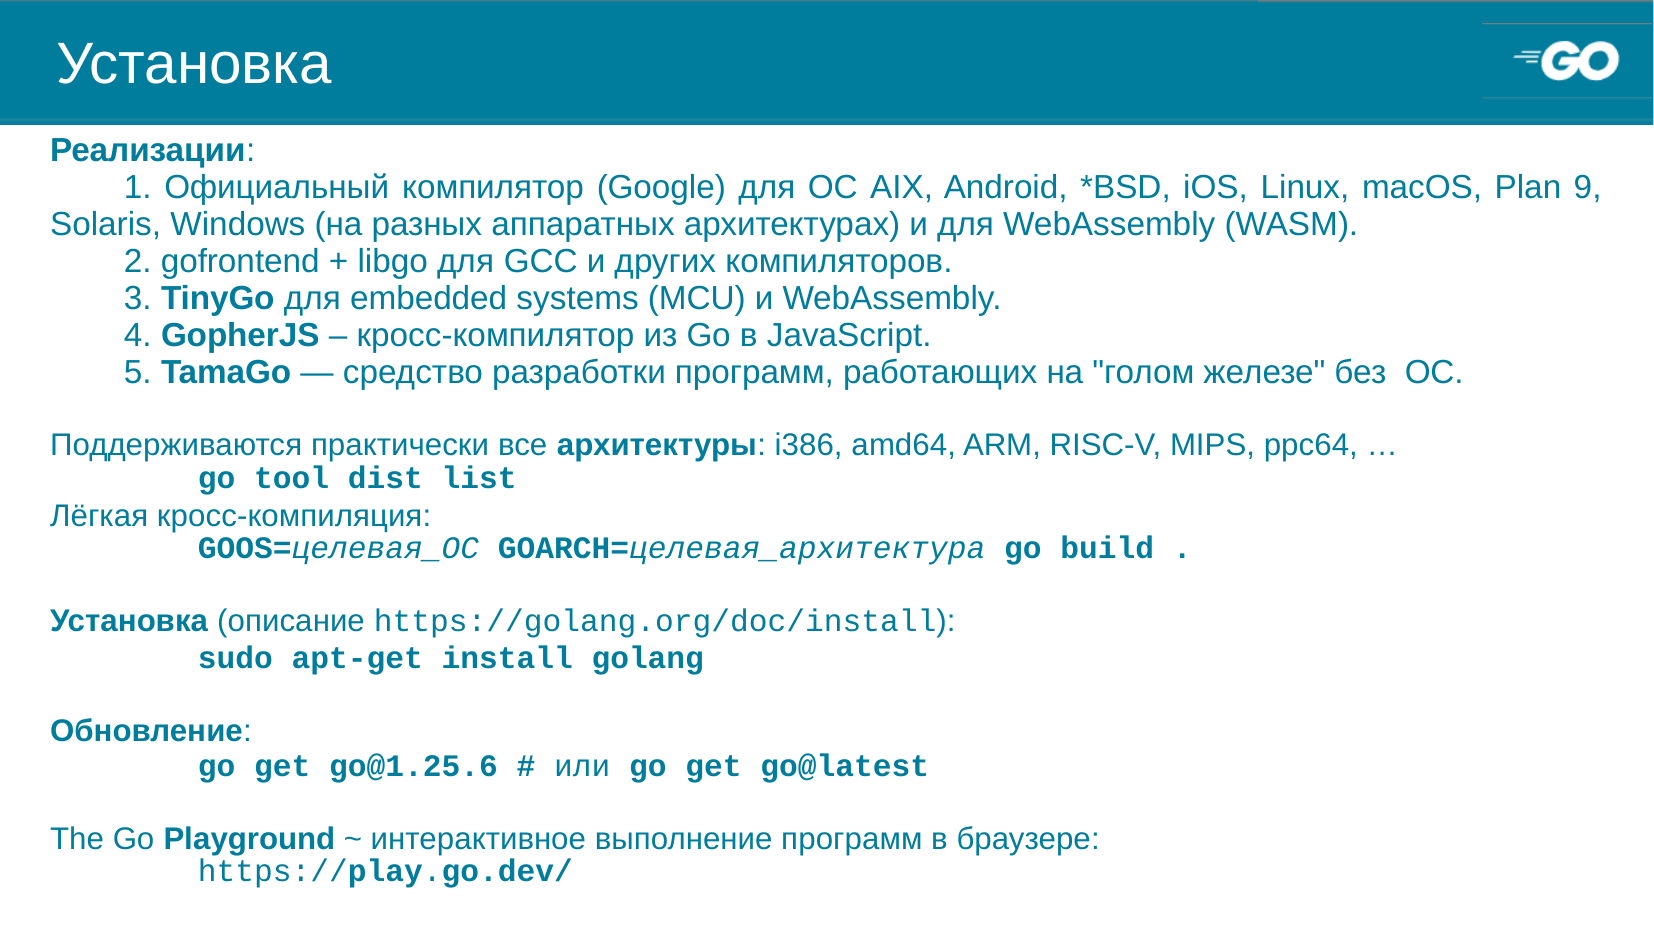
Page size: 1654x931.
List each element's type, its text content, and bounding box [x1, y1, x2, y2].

text_box Реализации: 1. Официальный компилятор (Google) для ОС AIX, Android, *BSD, iOS, Linux, macOS, Plan 9, Solaris, Windows (на разных аппаратных архитектурах) и для WebAssembly (WASM). 2. gofrontend + libgo для GCC и других компиляторов. 3. TinyGo для embedded systems (MCU) и WebAssembly. 4. GopherJS – кросс-компилятор из Go в JavaScript. 5. TamaGo — средство разработки программ, работающих на "голом железе" без ОС. Поддерживаются практически все архитектуры: i386, amd64, ARM, RISC-V, MIPS, ppc64, … go tool dist list Лёгкая кросс-компиляция: GOOS=целевая_ОС GOARCH=целевая_архитектура go build . Установка (описание https://golang.org/doc/install): sudo apt-get install golang Обновление: go get go@1.25.6 # или go get go@latest The Go Playground ~ интерактивное выполнение программ в браузере: https://play.go.dev/ [35, 124, 1619, 899]
picture [1542, 41, 1619, 81]
text_box Установка [41, 23, 1495, 104]
